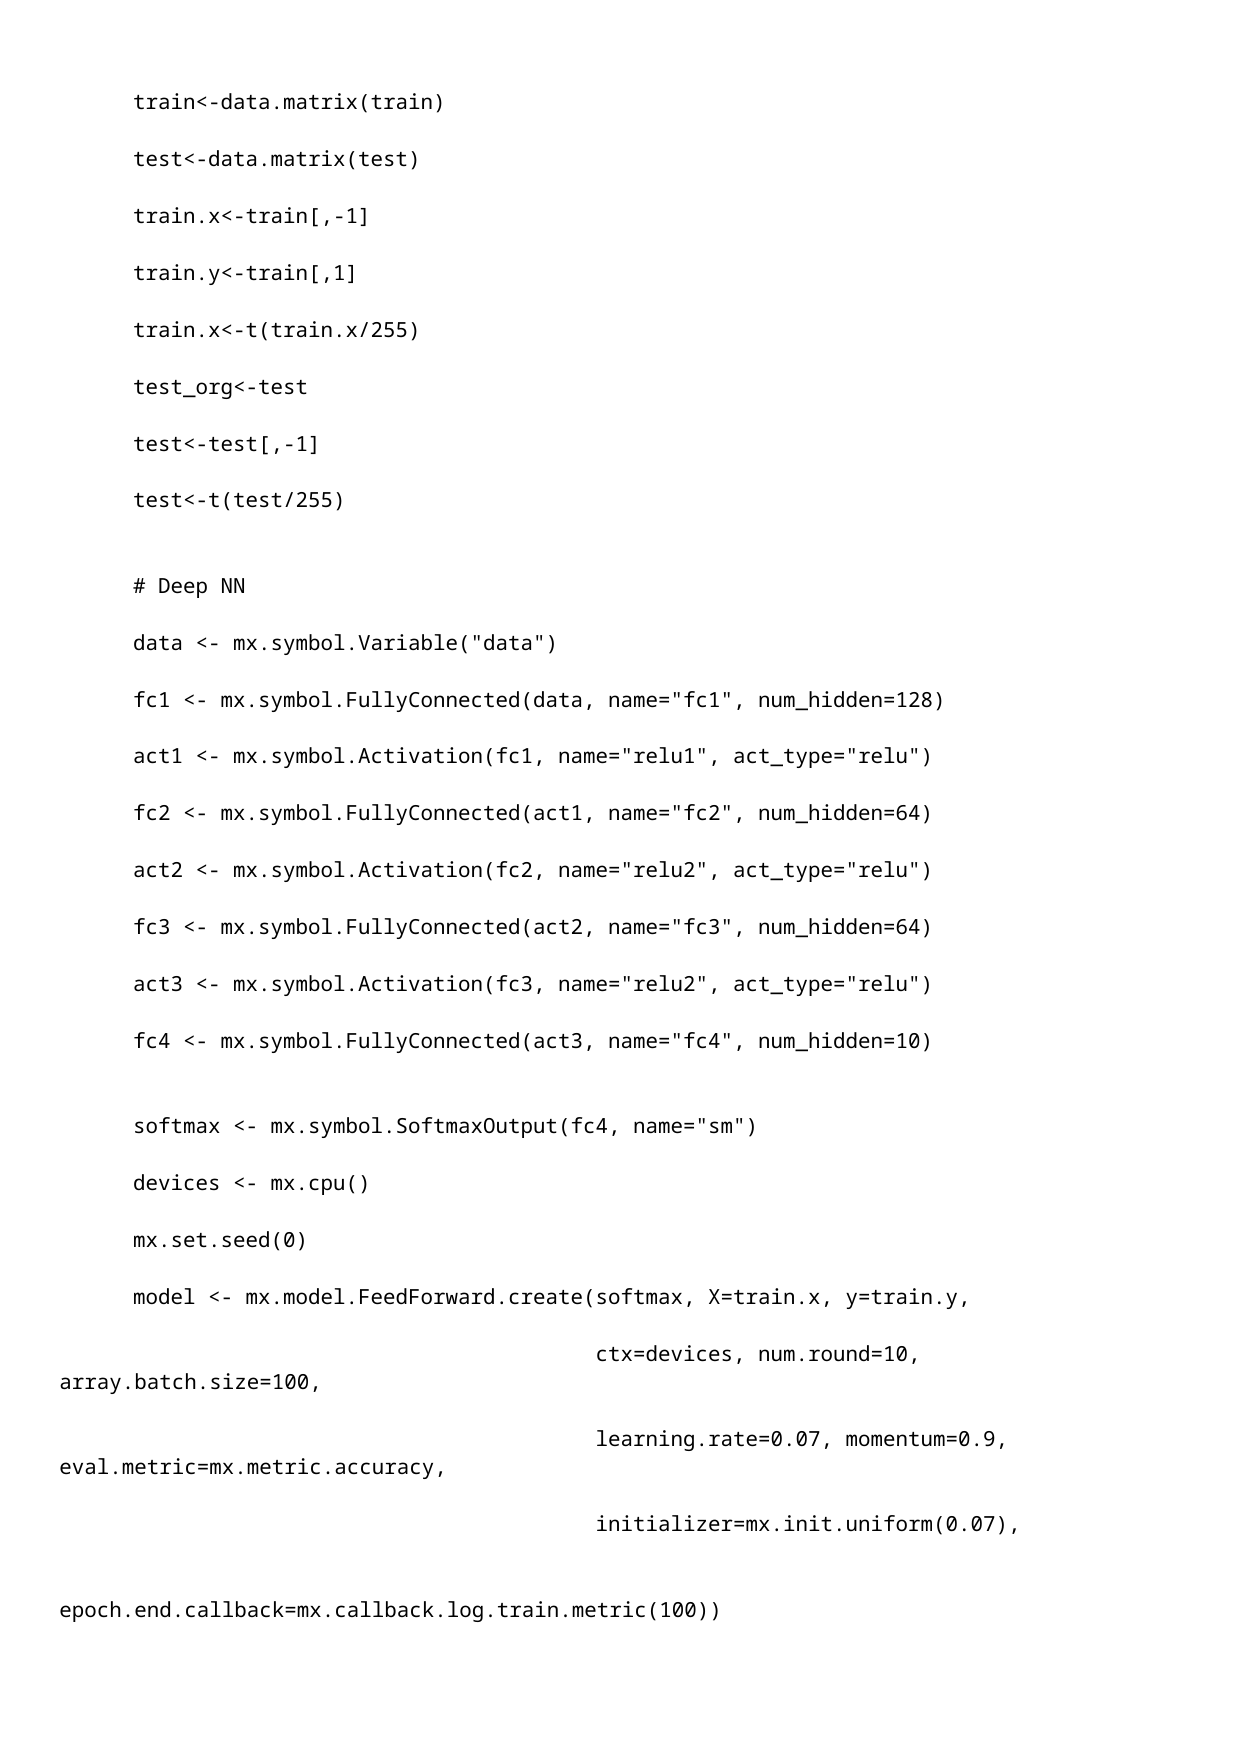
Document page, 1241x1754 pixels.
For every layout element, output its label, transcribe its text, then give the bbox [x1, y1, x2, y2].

text act3 <- mx.symbol.Activation(fc3, name="relu2", act_type="relu") [59, 969, 1181, 997]
text # Deep NN [59, 571, 1181, 599]
text train<-data.matrix(train) [59, 87, 1181, 116]
text devices <- mx.cpu() [59, 1168, 1181, 1197]
text fc2 <- mx.symbol.FullyConnected(act1, name="fc2", num_hidden=64) [59, 798, 1181, 827]
text test<-data.matrix(test) [59, 144, 1181, 173]
text learning.rate=0.07, momentum=0.9, eval.metric=mx.metric.accuracy, [59, 1424, 1181, 1481]
text train.x<-t(train.x/255) [59, 315, 1181, 343]
text test<-t(test/255) [59, 486, 1181, 514]
text softmax <- mx.symbol.SoftmaxOutput(fc4, name="sm") [59, 1111, 1181, 1140]
text fc4 <- mx.symbol.FullyConnected(act3, name="fc4", num_hidden=10) [59, 1026, 1181, 1054]
text test_org<-test [59, 372, 1181, 400]
text initializer=mx.init.uniform(0.07), [59, 1509, 1181, 1538]
text fc1 <- mx.symbol.FullyConnected(data, name="fc1", num_hidden=128) [59, 685, 1181, 713]
text act1 <- mx.symbol.Activation(fc1, name="relu1", act_type="relu") [59, 742, 1181, 770]
text model <- mx.model.FeedForward.create(softmax, X=train.x, y=train.y, [59, 1282, 1181, 1310]
text mx.set.seed(0) [59, 1225, 1181, 1253]
text ctx=devices, num.round=10, array.batch.size=100, [59, 1339, 1181, 1396]
text act2 <- mx.symbol.Activation(fc2, name="relu2", act_type="relu") [59, 855, 1181, 884]
text train.x<-train[,-1] [59, 201, 1181, 230]
text train.y<-train[,1] [59, 258, 1181, 287]
text epoch.end.callback=mx.callback.log.train.metric(100)) [59, 1566, 1181, 1623]
text test<-test[,-1] [59, 429, 1181, 457]
text data <- mx.symbol.Variable("data") [59, 628, 1181, 656]
text fc3 <- mx.symbol.FullyConnected(act2, name="fc3", num_hidden=64) [59, 912, 1181, 941]
